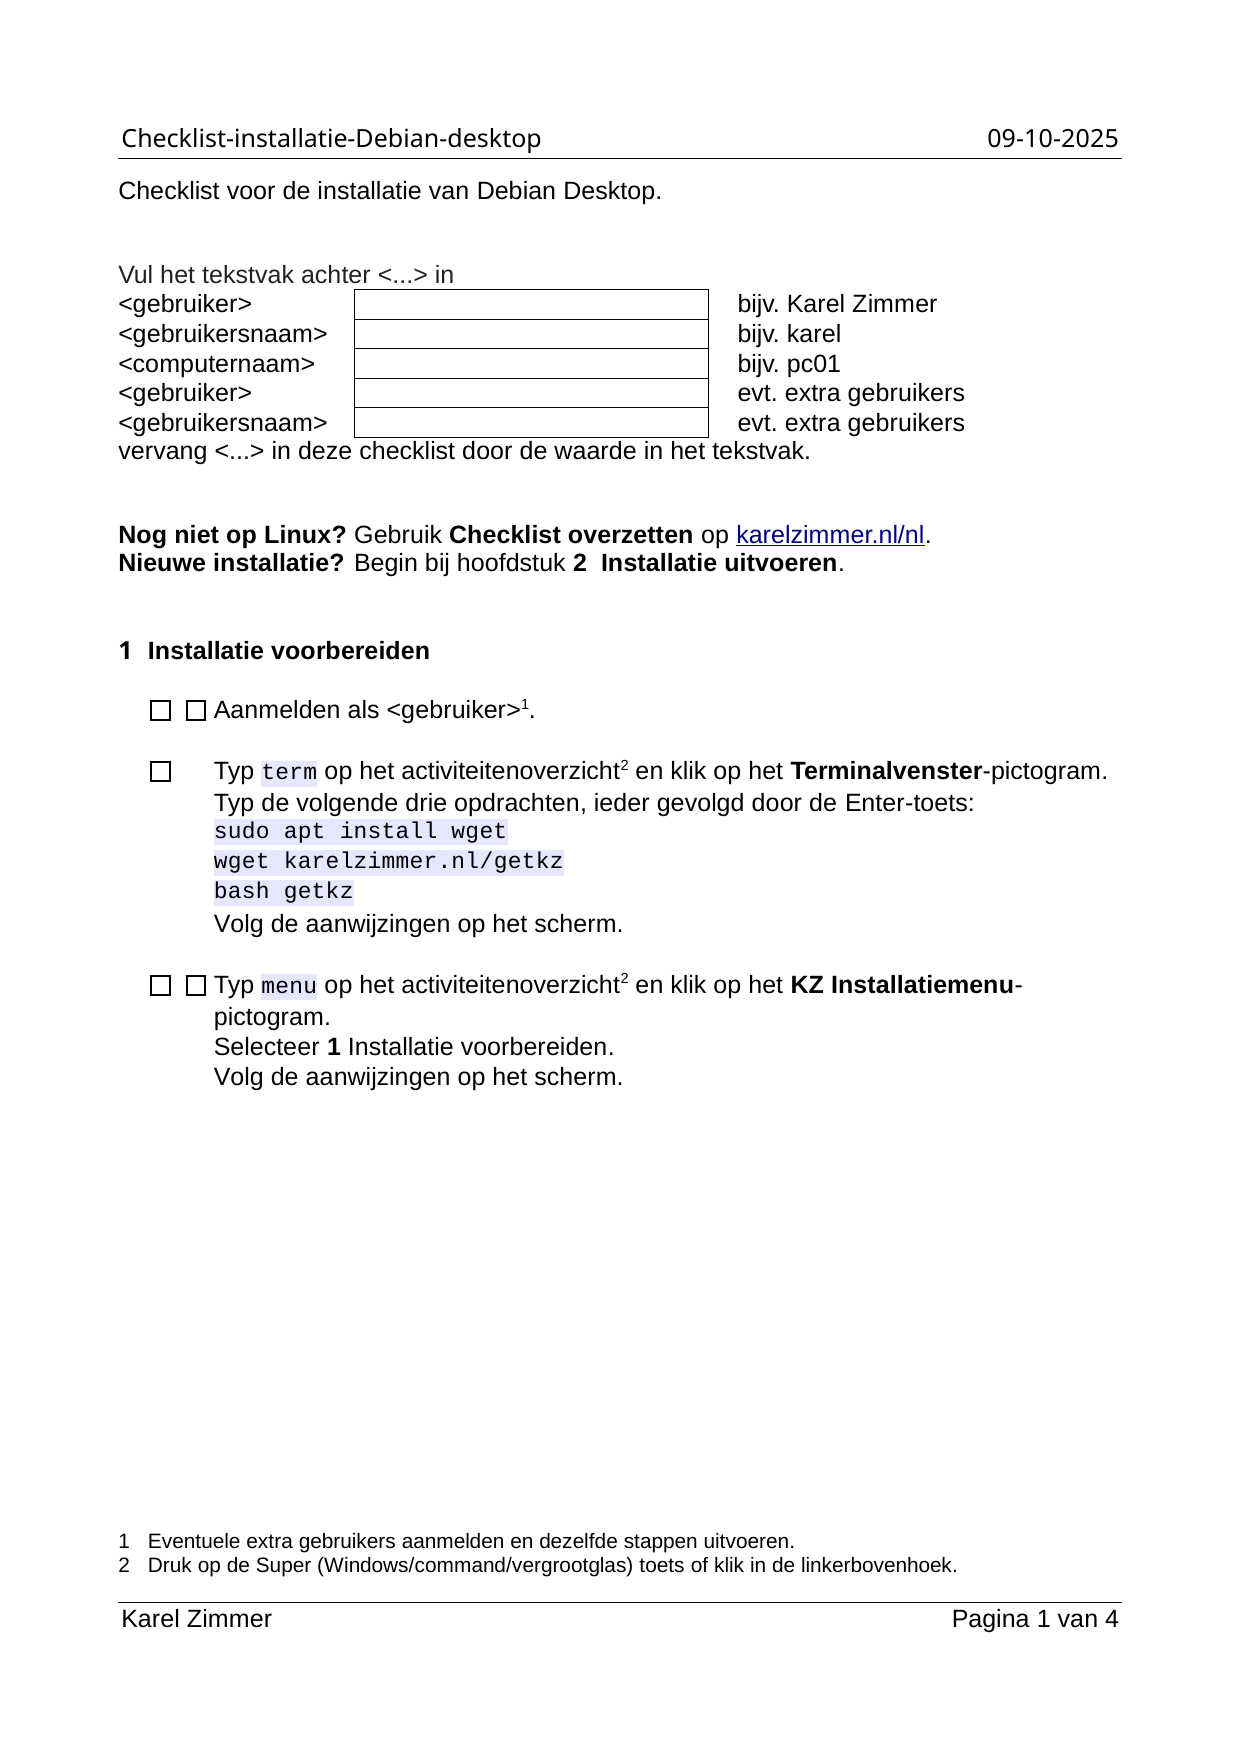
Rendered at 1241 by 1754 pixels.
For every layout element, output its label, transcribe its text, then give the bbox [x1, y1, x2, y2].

text Nog niet op Linux? Gebruik Checklist overzetten op karelzimmer.nl/nl. [118, 521, 1122, 549]
table_cell Volg de aanwijzingen op het scherm. [213, 1062, 1122, 1092]
table_cell [142, 818, 177, 848]
table_cell [177, 726, 213, 756]
table_cell [118, 1032, 142, 1062]
table_cell [177, 848, 213, 879]
text Vul het tekstvak achter <...> in [118, 261, 1122, 289]
table_cell [213, 726, 1122, 756]
table_cell [142, 1032, 177, 1062]
text bijv. pc01 [709, 348, 1122, 378]
table_cell Typ menu op het activiteitenoverzicht2 en klik op het KZ Installatiemenu- [213, 970, 1122, 1001]
text evt. extra gebruikers [709, 378, 1122, 407]
table_cell [118, 756, 142, 788]
table_cell [177, 788, 213, 818]
text bijv. Karel Zimmer [709, 289, 1122, 319]
text Checklist voor de installatie van Debian Desktop. [118, 177, 1122, 205]
table_cell Volg de aanwijzingen op het scherm. [213, 909, 1122, 939]
text bijv. karel [709, 319, 1122, 348]
table_cell sudo apt install wget [213, 818, 1122, 848]
table_header [177, 695, 213, 726]
table_header [142, 695, 177, 726]
table_cell [118, 939, 142, 969]
table_cell [118, 1062, 142, 1092]
text Nieuwe installatie? Begin bij hoofdstuk 2 Installatie uitvoeren. [118, 549, 1122, 577]
table_header Aanmelden als <gebruiker>. [213, 695, 1122, 726]
table_cell [177, 1062, 213, 1092]
table_cell [177, 1001, 213, 1032]
list Installatie voorbereiden [118, 633, 1122, 667]
table_header [118, 695, 142, 726]
table_cell [118, 848, 142, 879]
table_cell [142, 909, 177, 939]
text <gebruikersnaam> [118, 407, 354, 437]
table_cell [142, 848, 177, 879]
text <computernaam> [118, 348, 354, 378]
text <gebruiker> [118, 378, 354, 407]
text <gebruikersnaam> [118, 319, 354, 348]
table_cell [142, 879, 177, 909]
table_cell [177, 818, 213, 848]
table_cell pictogram. [213, 1001, 1122, 1032]
text evt. extra gebruikers [709, 407, 1122, 437]
table_cell [118, 909, 142, 939]
text <gebruiker> [118, 289, 354, 319]
table_cell [213, 939, 1122, 969]
table_cell bash getkz [213, 879, 1122, 909]
table_cell [118, 726, 142, 756]
table_cell wget karelzimmer.nl/getkz [213, 848, 1122, 879]
table_cell [177, 879, 213, 909]
table_cell [142, 756, 177, 788]
table_cell [142, 1001, 177, 1032]
table_cell [142, 788, 177, 818]
table_cell [142, 726, 177, 756]
text vervang <...> in deze checklist door de waarde in het tekstvak. [118, 437, 1122, 465]
table_cell [142, 970, 177, 1001]
table_cell [177, 939, 213, 969]
table_cell [142, 1062, 177, 1092]
table_cell Typ term op het activiteitenoverzicht en klik op het Terminalvenster-pictogram. [213, 756, 1122, 788]
table_cell Selecteer 1 Installatie voorbereiden. [213, 1032, 1122, 1062]
table_cell Typ de volgende drie opdrachten, ieder gevolgd door de Enter-toets: [213, 788, 1122, 818]
table_cell [118, 788, 142, 818]
table_cell [177, 1032, 213, 1062]
table_cell [118, 879, 142, 909]
table_cell [177, 909, 213, 939]
table_cell [177, 756, 213, 788]
table_cell [177, 970, 213, 1001]
table_cell [118, 818, 142, 848]
table_cell [142, 939, 177, 969]
table_cell [118, 1001, 142, 1032]
table_cell [118, 970, 142, 1001]
